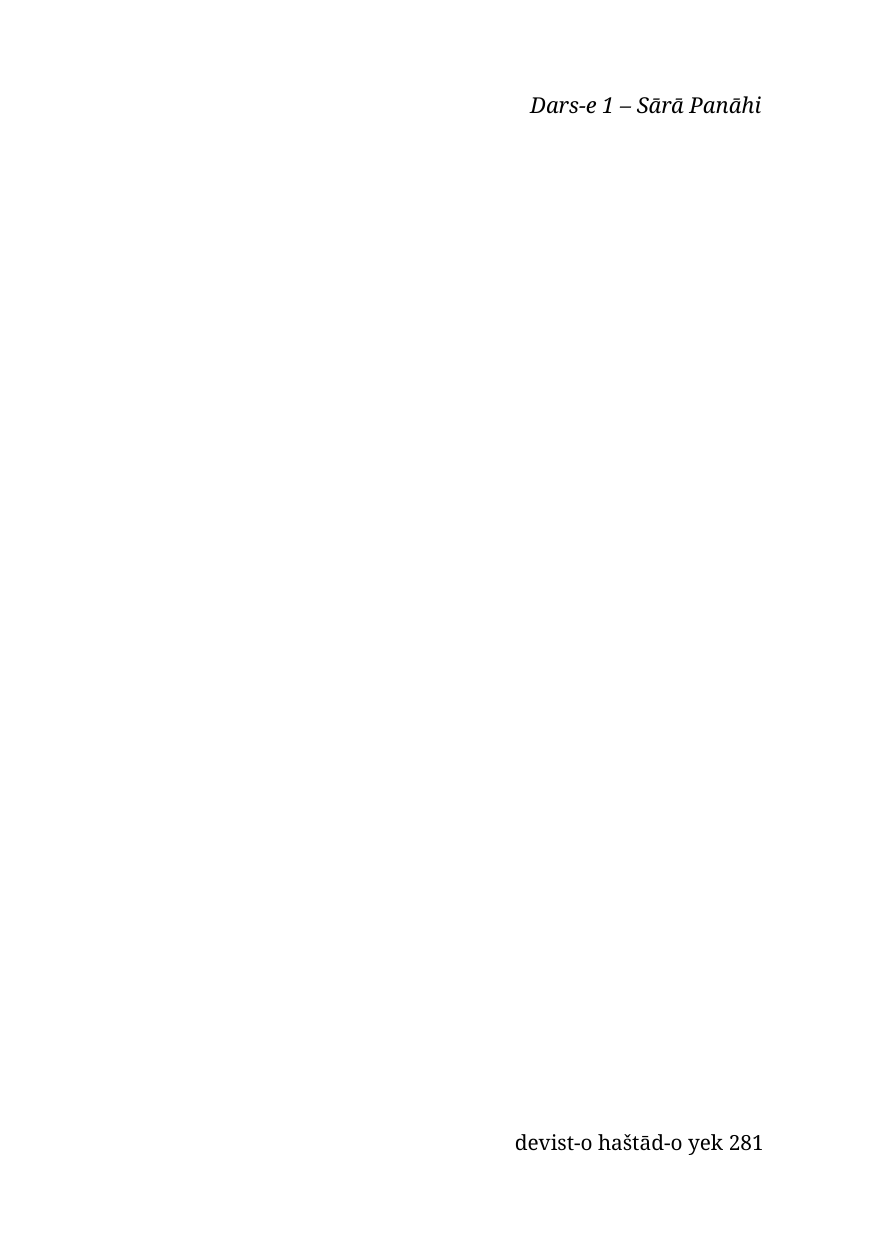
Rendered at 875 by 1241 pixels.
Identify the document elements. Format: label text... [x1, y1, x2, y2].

text devist-o haštād-o yek 281 [111, 1128, 763, 1157]
